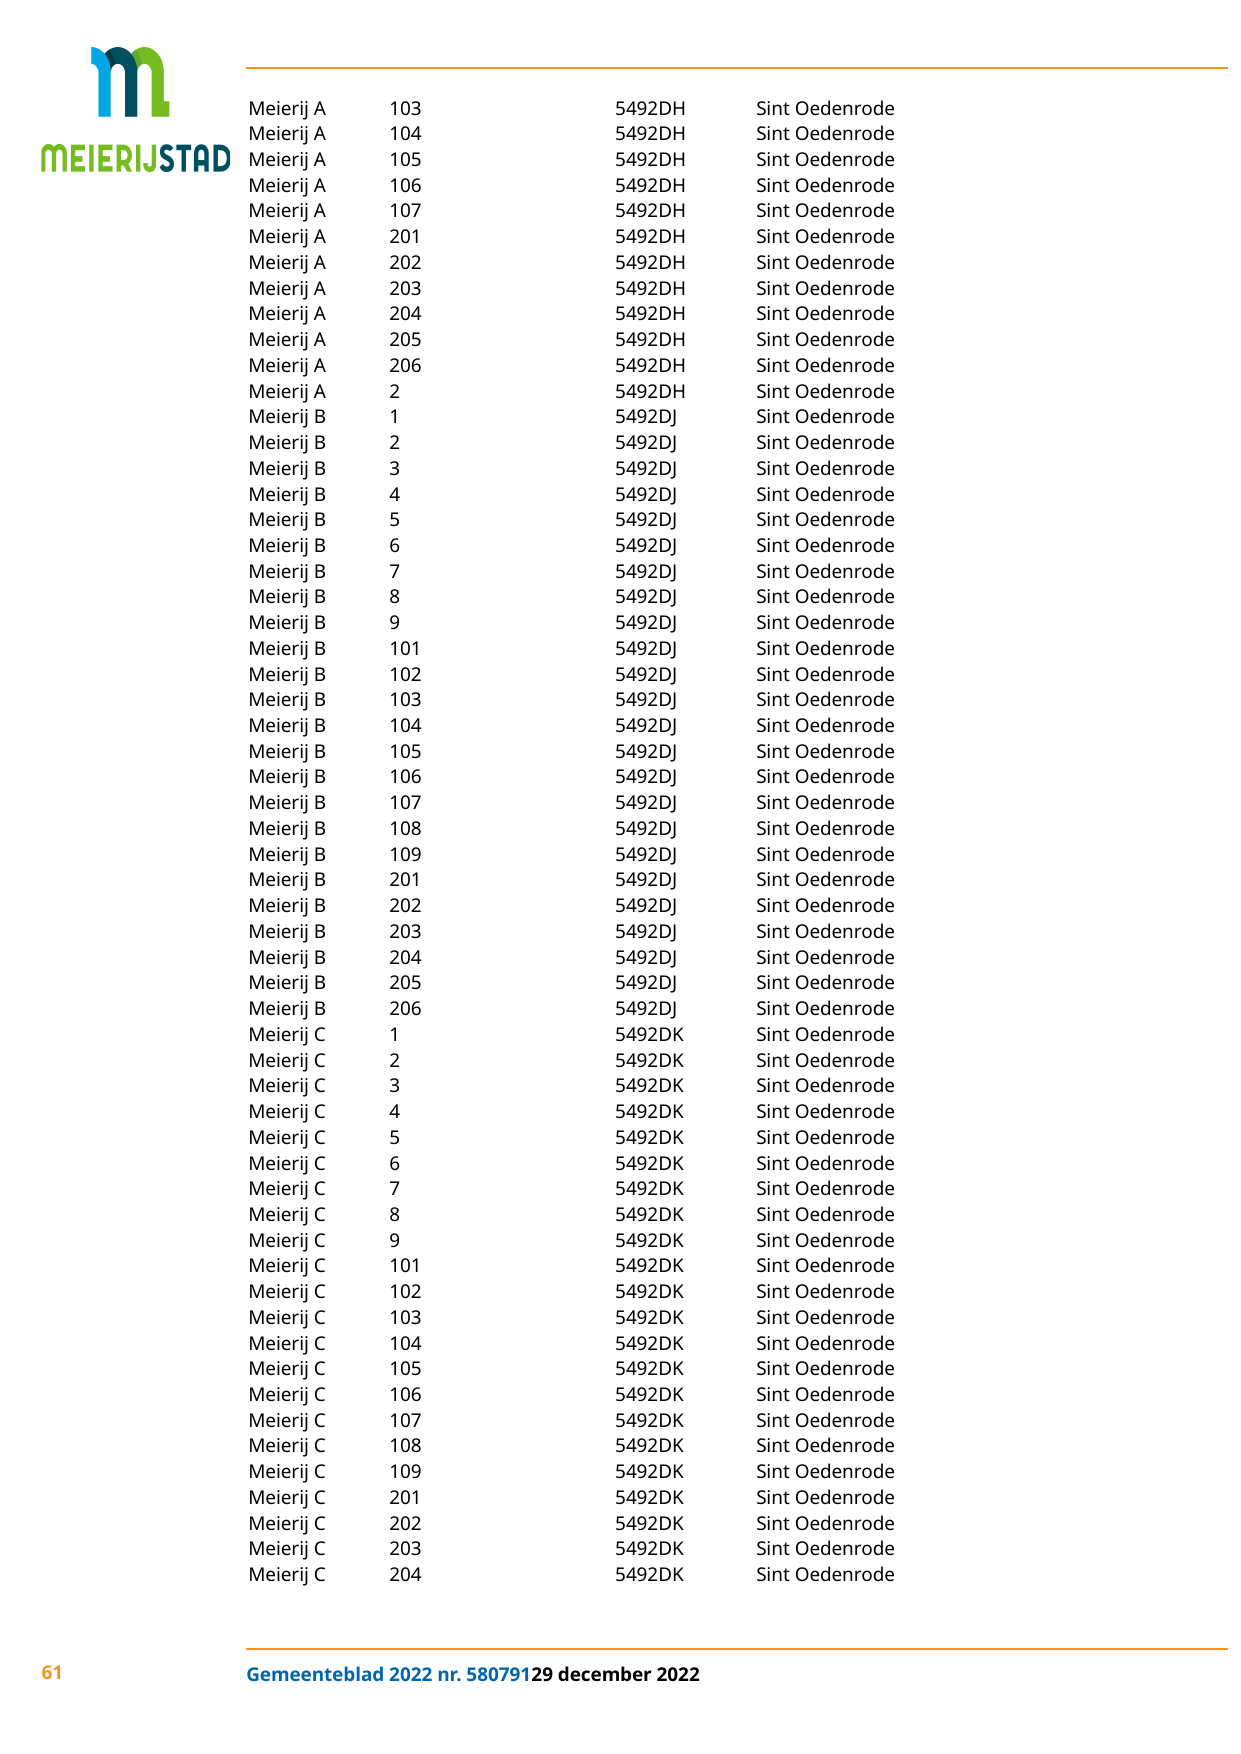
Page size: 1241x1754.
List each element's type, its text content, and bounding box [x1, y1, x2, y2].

table_cell 5492DK [615, 1150, 756, 1175]
table_cell 201 [389, 1484, 558, 1510]
table_cell 5492DJ [615, 455, 756, 481]
table_cell Meierij B [248, 455, 389, 481]
table_cell 5492DJ [615, 558, 756, 584]
table_cell Sint Oedenrode [756, 301, 1010, 326]
table_cell Sint Oedenrode [756, 146, 1010, 172]
table_cell Meierij B [248, 815, 389, 841]
table_cell [559, 635, 615, 661]
table_cell 4 [389, 1098, 558, 1124]
table_cell Sint Oedenrode [756, 893, 1010, 918]
table_cell 5492DK [615, 1021, 756, 1047]
table_cell [559, 1433, 615, 1458]
table_cell Sint Oedenrode [756, 532, 1010, 558]
table_cell 106 [389, 764, 558, 789]
table_cell 5492DH [615, 121, 756, 146]
table_cell Meierij C [248, 1047, 389, 1072]
table_cell Meierij A [248, 352, 389, 378]
table_cell 5492DJ [615, 970, 756, 995]
table_cell Meierij B [248, 995, 389, 1021]
table_cell [559, 687, 615, 712]
table_cell 108 [389, 815, 558, 841]
table_cell 202 [389, 249, 558, 275]
table_cell 103 [389, 95, 558, 121]
table_cell Meierij C [248, 1536, 389, 1561]
table_cell 5492DH [615, 198, 756, 223]
table_cell 5492DJ [615, 404, 756, 429]
table_cell Sint Oedenrode [756, 584, 1010, 609]
table_cell Sint Oedenrode [756, 1227, 1010, 1253]
table_cell 5492DK [615, 1124, 756, 1150]
table_cell 102 [389, 1278, 558, 1304]
table_cell Meierij B [248, 404, 389, 429]
table_cell Sint Oedenrode [756, 635, 1010, 661]
table_cell [559, 584, 615, 609]
table_cell Sint Oedenrode [756, 1536, 1010, 1561]
table_cell 5492DJ [615, 712, 756, 738]
table_cell Sint Oedenrode [756, 1124, 1010, 1150]
table_cell [559, 146, 615, 172]
table_cell Meierij B [248, 506, 389, 532]
table_cell 5492DH [615, 352, 756, 378]
table_cell 205 [389, 970, 558, 995]
table_cell Meierij A [248, 172, 389, 198]
table_cell [559, 918, 615, 944]
table_cell Meierij C [248, 1459, 389, 1484]
table_cell 1 [389, 1021, 558, 1047]
table_cell Meierij A [248, 378, 389, 403]
table_cell [559, 609, 615, 635]
table_cell Meierij A [248, 121, 389, 146]
table_cell 5492DJ [615, 944, 756, 969]
table_cell Sint Oedenrode [756, 609, 1010, 635]
table_cell Sint Oedenrode [756, 944, 1010, 969]
table_cell Sint Oedenrode [756, 506, 1010, 532]
table_cell Sint Oedenrode [756, 1150, 1010, 1175]
table_cell [559, 326, 615, 352]
table_cell [559, 95, 615, 121]
table_cell [559, 429, 615, 455]
table_cell 106 [389, 172, 558, 198]
table_cell Sint Oedenrode [756, 1561, 1010, 1587]
table_cell Sint Oedenrode [756, 970, 1010, 995]
table_cell 5492DH [615, 275, 756, 301]
table_cell Sint Oedenrode [756, 1073, 1010, 1098]
table_cell [559, 970, 615, 995]
table_cell Sint Oedenrode [756, 378, 1010, 403]
table_cell Meierij C [248, 1278, 389, 1304]
table_cell Sint Oedenrode [756, 995, 1010, 1021]
table_cell Meierij B [248, 790, 389, 815]
table_cell 5492DK [615, 1253, 756, 1278]
table_cell 205 [389, 326, 558, 352]
table_cell 5492DJ [615, 738, 756, 764]
table_cell [559, 1073, 615, 1098]
table_cell [559, 815, 615, 841]
table_cell 104 [389, 1330, 558, 1356]
table_cell Meierij B [248, 635, 389, 661]
table_cell 8 [389, 1201, 558, 1227]
table_cell Meierij C [248, 1381, 389, 1407]
table_cell [559, 1227, 615, 1253]
table_cell [559, 1330, 615, 1356]
table_cell 9 [389, 609, 558, 635]
table_cell Sint Oedenrode [756, 1330, 1010, 1356]
table_cell 6 [389, 1150, 558, 1175]
table_cell Meierij B [248, 558, 389, 584]
table_cell 5492DH [615, 301, 756, 326]
table_cell Meierij A [248, 275, 389, 301]
table_cell Meierij C [248, 1433, 389, 1458]
table_cell 5492DJ [615, 532, 756, 558]
table_cell [559, 481, 615, 506]
table_cell Meierij B [248, 738, 389, 764]
table_cell [559, 841, 615, 867]
table_cell 101 [389, 635, 558, 661]
table_cell [559, 1484, 615, 1510]
table_cell 5492DH [615, 249, 756, 275]
table_cell 204 [389, 1561, 558, 1587]
table_cell Meierij A [248, 301, 389, 326]
table_cell Meierij B [248, 661, 389, 687]
table_cell 5492DK [615, 1047, 756, 1072]
table_cell Meierij B [248, 687, 389, 712]
table_cell 105 [389, 738, 558, 764]
table_cell [559, 712, 615, 738]
table_cell 202 [389, 1510, 558, 1536]
table_cell 5492DJ [615, 481, 756, 506]
table_cell Sint Oedenrode [756, 1253, 1010, 1278]
table_cell Sint Oedenrode [756, 841, 1010, 867]
table_cell Meierij A [248, 326, 389, 352]
table_cell Sint Oedenrode [756, 1407, 1010, 1433]
table_cell 108 [389, 1433, 558, 1458]
table_cell [559, 352, 615, 378]
table_cell [559, 1356, 615, 1381]
table_cell 203 [389, 275, 558, 301]
table_cell 204 [389, 944, 558, 969]
table_cell 103 [389, 1304, 558, 1330]
table_cell Sint Oedenrode [756, 224, 1010, 249]
table_cell 5492DJ [615, 893, 756, 918]
table_cell 104 [389, 712, 558, 738]
table_cell [559, 121, 615, 146]
table_cell [559, 1304, 615, 1330]
table_cell Meierij B [248, 609, 389, 635]
table_cell Sint Oedenrode [756, 172, 1010, 198]
table_cell Meierij C [248, 1356, 389, 1381]
table_cell Sint Oedenrode [756, 429, 1010, 455]
table_cell 2 [389, 429, 558, 455]
table_cell [559, 198, 615, 223]
table_cell 5492DJ [615, 429, 756, 455]
table_cell 5492DJ [615, 609, 756, 635]
table_cell Sint Oedenrode [756, 764, 1010, 789]
table_cell 5492DJ [615, 995, 756, 1021]
table_cell Meierij A [248, 224, 389, 249]
table_cell 5492DK [615, 1278, 756, 1304]
table_cell Sint Oedenrode [756, 1175, 1010, 1201]
table_cell [559, 1536, 615, 1561]
table_cell 6 [389, 532, 558, 558]
table_cell Sint Oedenrode [756, 121, 1010, 146]
table_cell 5492DJ [615, 918, 756, 944]
picture [41, 47, 231, 172]
table_cell 107 [389, 198, 558, 223]
table_cell 5492DK [615, 1433, 756, 1458]
table_cell 5492DH [615, 146, 756, 172]
table_cell Meierij C [248, 1150, 389, 1175]
table_cell Meierij C [248, 1304, 389, 1330]
table_cell Meierij C [248, 1561, 389, 1587]
table_cell 204 [389, 301, 558, 326]
table_cell Meierij B [248, 893, 389, 918]
table_cell 2 [389, 1047, 558, 1072]
table_cell [559, 275, 615, 301]
table_cell Sint Oedenrode [756, 1484, 1010, 1510]
table_cell [559, 404, 615, 429]
table_cell 8 [389, 584, 558, 609]
table_cell [559, 738, 615, 764]
table_cell 5492DH [615, 172, 756, 198]
table_cell [559, 532, 615, 558]
table_cell Meierij B [248, 481, 389, 506]
table_cell [559, 301, 615, 326]
table_cell Sint Oedenrode [756, 661, 1010, 687]
table_cell 5492DH [615, 326, 756, 352]
table_cell Sint Oedenrode [756, 352, 1010, 378]
table_cell 5492DK [615, 1356, 756, 1381]
table_cell Meierij C [248, 1098, 389, 1124]
table_cell Sint Oedenrode [756, 867, 1010, 892]
table_cell 106 [389, 1381, 558, 1407]
table_cell Meierij C [248, 1021, 389, 1047]
table_cell Meierij B [248, 532, 389, 558]
table_cell [559, 1150, 615, 1175]
table_cell [559, 558, 615, 584]
table_cell 5492DK [615, 1227, 756, 1253]
table_cell Meierij C [248, 1407, 389, 1433]
table_cell Sint Oedenrode [756, 1021, 1010, 1047]
table_cell [559, 1201, 615, 1227]
table_cell 101 [389, 1253, 558, 1278]
table_cell [559, 1278, 615, 1304]
table_cell 5492DK [615, 1536, 756, 1561]
table_cell 5492DJ [615, 635, 756, 661]
table_cell [559, 1047, 615, 1072]
table_cell [559, 995, 615, 1021]
table_cell Sint Oedenrode [756, 790, 1010, 815]
table_cell [559, 1124, 615, 1150]
table_cell 7 [389, 558, 558, 584]
table_cell [559, 661, 615, 687]
table_cell Meierij B [248, 867, 389, 892]
table_cell Meierij C [248, 1124, 389, 1150]
table_cell [559, 506, 615, 532]
table_cell 107 [389, 1407, 558, 1433]
table_cell 5492DK [615, 1407, 756, 1433]
table_cell Sint Oedenrode [756, 455, 1010, 481]
table_cell 5492DH [615, 95, 756, 121]
table_cell Sint Oedenrode [756, 404, 1010, 429]
table_cell Meierij B [248, 712, 389, 738]
table_cell Meierij C [248, 1227, 389, 1253]
table_cell 104 [389, 121, 558, 146]
table_cell 5492DJ [615, 815, 756, 841]
table_cell Meierij A [248, 95, 389, 121]
table_cell Sint Oedenrode [756, 1433, 1010, 1458]
table_cell [559, 1459, 615, 1484]
table_cell [559, 764, 615, 789]
table_cell [559, 867, 615, 892]
table_cell 5 [389, 506, 558, 532]
table_cell 5492DK [615, 1201, 756, 1227]
table_cell [559, 172, 615, 198]
table_cell Sint Oedenrode [756, 95, 1010, 121]
table_cell Meierij A [248, 249, 389, 275]
table_cell Sint Oedenrode [756, 558, 1010, 584]
table_cell 201 [389, 224, 558, 249]
table_cell 105 [389, 1356, 558, 1381]
table_cell 203 [389, 918, 558, 944]
table_cell [559, 944, 615, 969]
table_cell Meierij A [248, 146, 389, 172]
table_cell 202 [389, 893, 558, 918]
table_cell Sint Oedenrode [756, 198, 1010, 223]
table_cell 1 [389, 404, 558, 429]
table_cell 103 [389, 687, 558, 712]
table_cell Sint Oedenrode [756, 1459, 1010, 1484]
table_cell Meierij B [248, 841, 389, 867]
table_cell 5492DK [615, 1484, 756, 1510]
table_cell [559, 1407, 615, 1433]
table_cell 5492DK [615, 1561, 756, 1587]
table_cell 5492DJ [615, 687, 756, 712]
table_cell [559, 249, 615, 275]
table_cell 5492DJ [615, 764, 756, 789]
table_cell Meierij B [248, 944, 389, 969]
table_cell Sint Oedenrode [756, 326, 1010, 352]
table_cell 5492DK [615, 1381, 756, 1407]
table_cell 107 [389, 790, 558, 815]
table_cell Sint Oedenrode [756, 1098, 1010, 1124]
table_cell 5 [389, 1124, 558, 1150]
table_cell Sint Oedenrode [756, 249, 1010, 275]
table_cell 5492DJ [615, 867, 756, 892]
table_cell [559, 455, 615, 481]
table_cell [559, 1021, 615, 1047]
table_cell Meierij C [248, 1484, 389, 1510]
table_cell 5492DK [615, 1304, 756, 1330]
table_cell 4 [389, 481, 558, 506]
table_cell Meierij B [248, 429, 389, 455]
table_cell 7 [389, 1175, 558, 1201]
table_cell Meierij C [248, 1073, 389, 1098]
table_cell [559, 1381, 615, 1407]
table_cell [559, 1510, 615, 1536]
table_cell Sint Oedenrode [756, 1047, 1010, 1072]
table_cell 5492DH [615, 224, 756, 249]
table_cell 2 [389, 378, 558, 403]
table_cell 109 [389, 841, 558, 867]
table_cell [559, 1253, 615, 1278]
table_cell 5492DH [615, 378, 756, 403]
table_cell 5492DK [615, 1073, 756, 1098]
table_cell [559, 224, 615, 249]
table_cell Sint Oedenrode [756, 687, 1010, 712]
table_cell Sint Oedenrode [756, 1201, 1010, 1227]
table_cell Meierij C [248, 1330, 389, 1356]
table_cell 5492DJ [615, 661, 756, 687]
table_cell 206 [389, 995, 558, 1021]
table_cell Meierij B [248, 918, 389, 944]
table_cell 9 [389, 1227, 558, 1253]
table_cell [559, 378, 615, 403]
table_cell [559, 893, 615, 918]
table_cell 3 [389, 1073, 558, 1098]
table_cell Meierij B [248, 584, 389, 609]
table_cell Sint Oedenrode [756, 712, 1010, 738]
table_cell 109 [389, 1459, 558, 1484]
table_cell Sint Oedenrode [756, 1304, 1010, 1330]
table_cell 5492DJ [615, 506, 756, 532]
table_cell Meierij B [248, 970, 389, 995]
table_cell Sint Oedenrode [756, 481, 1010, 506]
table_cell [559, 790, 615, 815]
table_cell Meierij C [248, 1253, 389, 1278]
table_cell [559, 1098, 615, 1124]
table_cell 3 [389, 455, 558, 481]
table_cell Meierij C [248, 1510, 389, 1536]
table_cell Meierij C [248, 1201, 389, 1227]
table_cell 5492DJ [615, 841, 756, 867]
table_cell 105 [389, 146, 558, 172]
table_cell Sint Oedenrode [756, 738, 1010, 764]
table_cell 102 [389, 661, 558, 687]
table_cell Sint Oedenrode [756, 918, 1010, 944]
table_cell 5492DK [615, 1175, 756, 1201]
table_cell Meierij B [248, 764, 389, 789]
table_cell Sint Oedenrode [756, 815, 1010, 841]
table_cell Sint Oedenrode [756, 1381, 1010, 1407]
table_cell Sint Oedenrode [756, 1510, 1010, 1536]
table_cell 5492DK [615, 1330, 756, 1356]
table_cell [559, 1175, 615, 1201]
table_cell Sint Oedenrode [756, 1278, 1010, 1304]
table_cell 5492DK [615, 1510, 756, 1536]
table_cell Sint Oedenrode [756, 1356, 1010, 1381]
table_cell 206 [389, 352, 558, 378]
table_cell Sint Oedenrode [756, 275, 1010, 301]
table_cell 5492DK [615, 1459, 756, 1484]
table_cell Meierij A [248, 198, 389, 223]
table_cell 5492DJ [615, 790, 756, 815]
table_cell 203 [389, 1536, 558, 1561]
table_cell 201 [389, 867, 558, 892]
table_cell 5492DK [615, 1098, 756, 1124]
table_cell 5492DJ [615, 584, 756, 609]
table_cell Meierij C [248, 1175, 389, 1201]
table_cell [559, 1561, 615, 1587]
